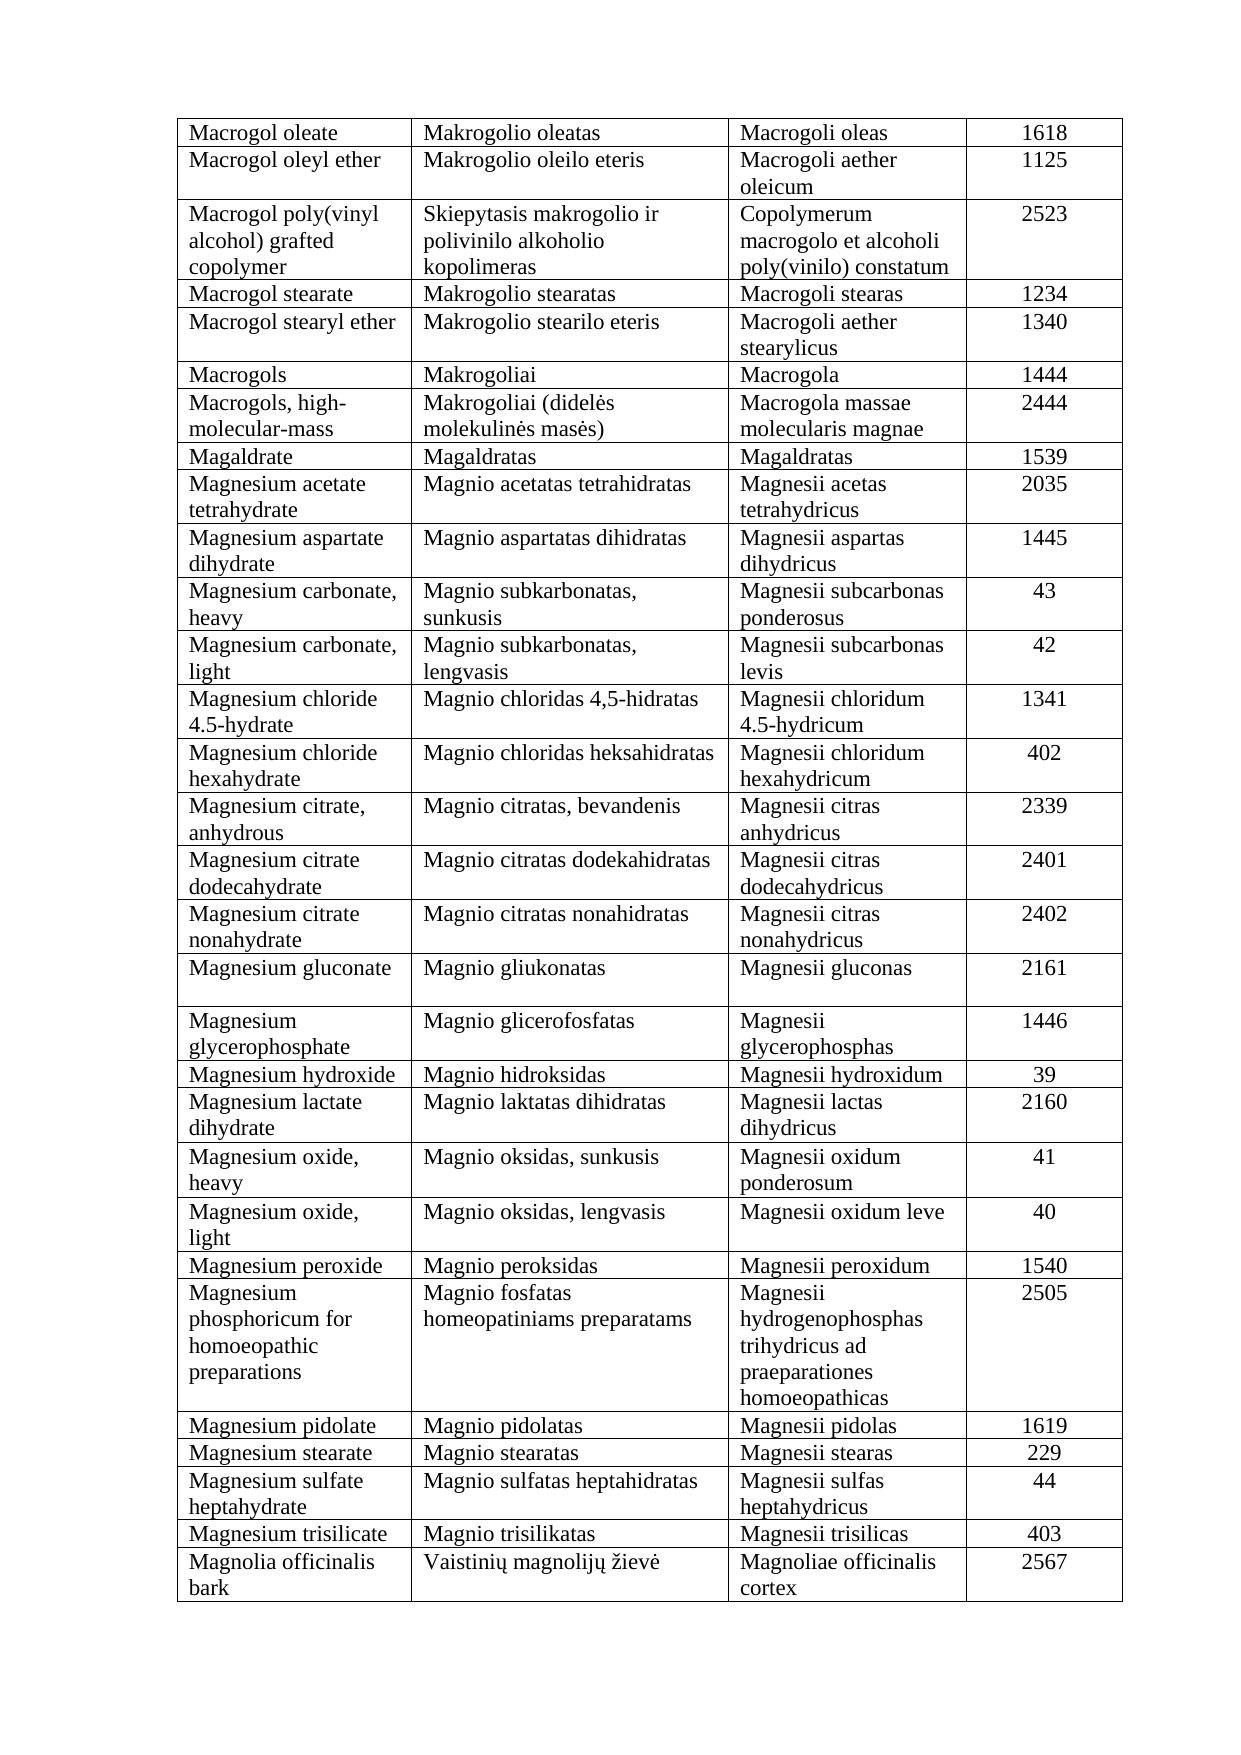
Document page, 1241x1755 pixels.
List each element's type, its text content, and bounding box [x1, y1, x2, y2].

table_cell 1619 [967, 1412, 1122, 1438]
table_cell Magnesii peroxidum [729, 1252, 966, 1278]
table_cell 2402 [967, 900, 1122, 953]
table_cell Makrogolio oleilo eteris [412, 147, 728, 199]
table_cell Magnesium trisilicate [178, 1520, 411, 1547]
table_cell Magnio subkarbonatas, lengvasis [412, 631, 728, 684]
table_cell Magnio acetatas tetrahidratas [412, 470, 728, 523]
table_cell 1540 [967, 1252, 1122, 1278]
table_cell Magnesium citrate, anhydrous [178, 793, 411, 845]
table_cell Macrogol stearate [178, 280, 411, 307]
table_cell 229 [967, 1439, 1122, 1466]
table_cell 43 [967, 578, 1122, 630]
table_cell Magnolia officinalis bark [178, 1548, 411, 1601]
table_cell 2161 [967, 954, 1122, 1006]
table_cell 2444 [967, 389, 1122, 442]
table_cell Magnesii acetas tetrahydricus [729, 470, 966, 523]
table_cell Magnesii glycerophosphas [729, 1007, 966, 1060]
table_cell Makrogolio stearilo eteris [412, 308, 728, 361]
table_cell Magnesii citras anhydricus [729, 793, 966, 845]
table_cell Magnesii pidolas [729, 1412, 966, 1438]
table_cell 1446 [967, 1007, 1122, 1060]
table_cell Magnio hidroksidas [412, 1061, 728, 1087]
table_cell 39 [967, 1061, 1122, 1087]
table_cell Macrogol oleate [178, 119, 411, 146]
table_cell Magnesii oxidum ponderosum [729, 1143, 966, 1197]
table_cell Magnesii subcarbonas ponderosus [729, 578, 966, 630]
table_cell 41 [967, 1143, 1122, 1197]
table_cell Macrogoli aether stearylicus [729, 308, 966, 361]
table_cell Magnesii chloridum 4.5-hydricum [729, 685, 966, 738]
table_cell Magnesii oxidum leve [729, 1198, 966, 1251]
table_cell 40 [967, 1198, 1122, 1251]
table_cell Magnesii sulfas heptahydricus [729, 1467, 966, 1519]
table_cell 2567 [967, 1548, 1122, 1601]
table_cell 1445 [967, 524, 1122, 577]
table_cell Magnesii stearas [729, 1439, 966, 1466]
table_cell Magnesium phosphoricum for homoeopathic preparations [178, 1279, 411, 1411]
table_cell Magnio glicerofosfatas [412, 1007, 728, 1060]
table_cell Macrogols [178, 362, 411, 388]
table_cell 1618 [967, 119, 1122, 146]
table_cell Magnio citratas nonahidratas [412, 900, 728, 953]
table_cell Magnesium acetate tetrahydrate [178, 470, 411, 523]
table_cell Macrogoli stearas [729, 280, 966, 307]
table_cell Magnio peroksidas [412, 1252, 728, 1278]
table_cell 2505 [967, 1279, 1122, 1411]
table_cell Magnio pidolatas [412, 1412, 728, 1438]
table_cell Magnio laktatas dihidratas [412, 1088, 728, 1142]
table_cell 2160 [967, 1088, 1122, 1142]
table_cell Magnio sulfatas heptahidratas [412, 1467, 728, 1519]
table_cell Magnesii citras nonahydricus [729, 900, 966, 953]
table_cell Magnio aspartatas dihidratas [412, 524, 728, 577]
table_cell Magnesium sulfate heptahydrate [178, 1467, 411, 1519]
table_cell Magnio oksidas, sunkusis [412, 1143, 728, 1197]
table_cell Magnesium glycerophosphate [178, 1007, 411, 1060]
table_cell Magnio subkarbonatas, sunkusis [412, 578, 728, 630]
table_cell Magnesii chloridum hexahydricum [729, 739, 966, 792]
table_cell 1125 [967, 147, 1122, 199]
table_cell Magnesii citras dodecahydricus [729, 846, 966, 899]
table_cell 403 [967, 1520, 1122, 1547]
table_cell Magaldrate [178, 443, 411, 469]
table_cell 2339 [967, 793, 1122, 845]
table_cell Magnio citratas dodekahidratas [412, 846, 728, 899]
table_cell Magnesium lactate dihydrate [178, 1088, 411, 1142]
table_cell Magnesium gluconate [178, 954, 411, 1006]
table_cell Magnesii hydrogenophosphas trihydricus ad praeparationes homoeopathicas [729, 1279, 966, 1411]
table_cell Magnesii subcarbonas levis [729, 631, 966, 684]
table_cell Macrogol poly(vinyl alcohol) grafted copolymer [178, 200, 411, 279]
table_cell Magaldratas [412, 443, 728, 469]
table_cell Magaldratas [729, 443, 966, 469]
table_cell 1340 [967, 308, 1122, 361]
table_cell Magnio fosfatas homeopatiniams preparatams [412, 1279, 728, 1411]
table_cell Makrogolio oleatas [412, 119, 728, 146]
table_cell 2035 [967, 470, 1122, 523]
table_cell Makrogolio stearatas [412, 280, 728, 307]
table_cell Magnesium chloride 4.5-hydrate [178, 685, 411, 738]
table_cell Magnesium chloride hexahydrate [178, 739, 411, 792]
table_cell Makrogoliai (didelės molekulinės masės) [412, 389, 728, 442]
table_cell Makrogoliai [412, 362, 728, 388]
table_cell Magnesii gluconas [729, 954, 966, 1006]
table_cell Vaistinių magnolijų žievė [412, 1548, 728, 1601]
table_cell 1444 [967, 362, 1122, 388]
table_cell Magnesium citrate nonahydrate [178, 900, 411, 953]
table_cell 1341 [967, 685, 1122, 738]
table_cell Magnesium oxide, heavy [178, 1143, 411, 1197]
table_cell Magnesium carbonate, light [178, 631, 411, 684]
table_cell Magnio chloridas 4,5-hidratas [412, 685, 728, 738]
table_cell 2401 [967, 846, 1122, 899]
table_cell Macrogola massae molecularis magnae [729, 389, 966, 442]
table_cell Macrogols, high-molecular-mass [178, 389, 411, 442]
table_cell Magnesium stearate [178, 1439, 411, 1466]
table_cell Magnesii trisilicas [729, 1520, 966, 1547]
table_cell Magnesium citrate dodecahydrate [178, 846, 411, 899]
table_cell Macrogol stearyl ether [178, 308, 411, 361]
table_cell 42 [967, 631, 1122, 684]
table_cell Magnoliae officinalis cortex [729, 1548, 966, 1601]
table_cell Macrogoli aether oleicum [729, 147, 966, 199]
table_cell Magnio stearatas [412, 1439, 728, 1466]
table_cell Magnio gliukonatas [412, 954, 728, 1006]
table_cell Magnio chloridas heksahidratas [412, 739, 728, 792]
table_cell Magnesium aspartate dihydrate [178, 524, 411, 577]
table_cell Magnesii aspartas dihydricus [729, 524, 966, 577]
table_cell 2523 [967, 200, 1122, 279]
table_cell Copolymerum macrogolo et alcoholi poly(vinilo) constatum [729, 200, 966, 279]
table_cell Magnesium peroxide [178, 1252, 411, 1278]
table_cell 402 [967, 739, 1122, 792]
table_cell Macrogoli oleas [729, 119, 966, 146]
table_cell Magnesium oxide, light [178, 1198, 411, 1251]
table_cell Magnesium carbonate, heavy [178, 578, 411, 630]
table_cell Magnesii hydroxidum [729, 1061, 966, 1087]
table_cell Magnio citratas, bevandenis [412, 793, 728, 845]
table_cell Magnio trisilikatas [412, 1520, 728, 1547]
table_cell Macrogola [729, 362, 966, 388]
table_cell Magnesium pidolate [178, 1412, 411, 1438]
table_cell 1234 [967, 280, 1122, 307]
table_cell 44 [967, 1467, 1122, 1519]
table_cell Magnesium hydroxide [178, 1061, 411, 1087]
table_cell Skiepytasis makrogolio ir polivinilo alkoholio kopolimeras [412, 200, 728, 279]
table_cell 1539 [967, 443, 1122, 469]
table_cell Macrogol oleyl ether [178, 147, 411, 199]
table_cell Magnesii lactas dihydricus [729, 1088, 966, 1142]
table_cell Magnio oksidas, lengvasis [412, 1198, 728, 1251]
